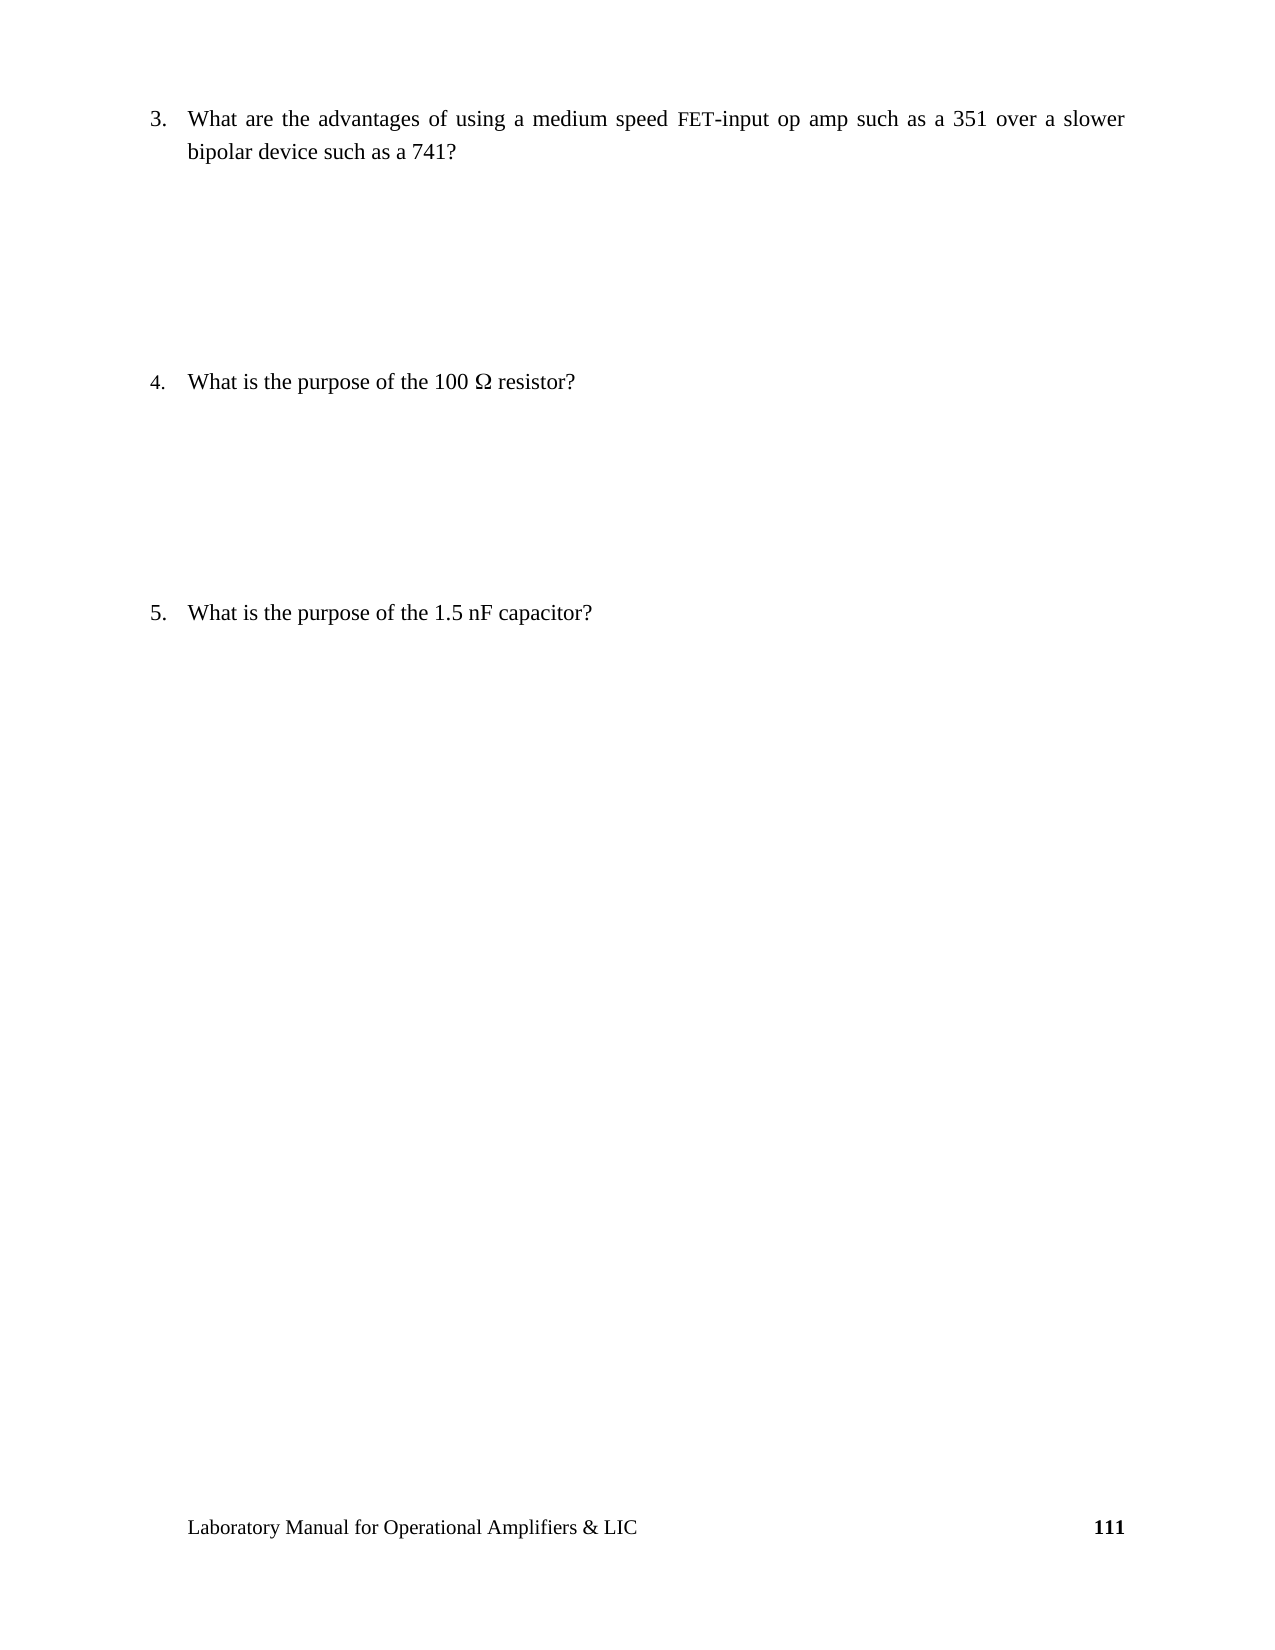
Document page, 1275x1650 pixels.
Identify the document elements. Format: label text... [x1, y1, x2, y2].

list What is the purpose of the 1.5 nF capacitor? [150, 599, 1125, 625]
list What is the purpose of the 100  resistor? [150, 368, 1125, 395]
list What are the advantages of using a medium speed FET-input op amp such as a 351 over a slower bipolar device such as a 741? [150, 105, 1125, 164]
